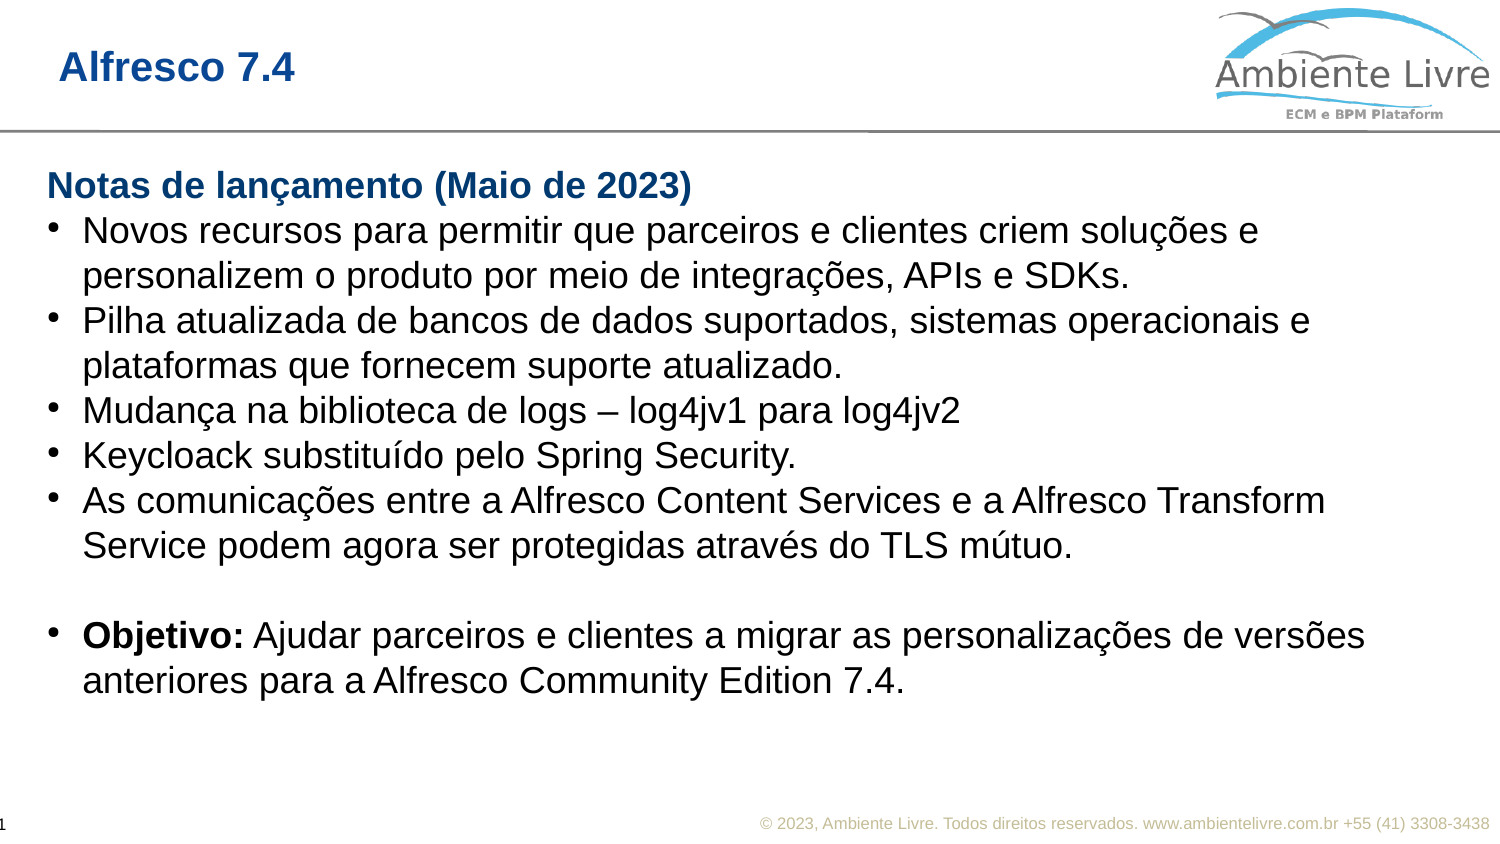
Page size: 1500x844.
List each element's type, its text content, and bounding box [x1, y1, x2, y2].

picture [1215, 8, 1489, 119]
text_box Notas de lançamento (Maio de 2023) Novos recursos para permitir que parceiros e clientes criem soluções e personalizem o produto por meio de integrações, APIs e SDKs. Pilha atualizada de bancos de dados suportados, sistemas operacionais e plataformas que fornecem suporte atualizado. Mudança na biblioteca de logs – log4jv1 para log4jv2 Keycloack substituído pelo Spring Security. As comunicações entre a Alfresco Content Services e a Alfresco Transform Service podem agora ser protegidas através do TLS mútuo. Objetivo: Ajudar parceiros e clientes a migrar as personalizações de versões anteriores para a Alfresco Community Edition 7.4. [32, 153, 1477, 754]
title Alfresco 7.4 [43, 8, 1127, 129]
